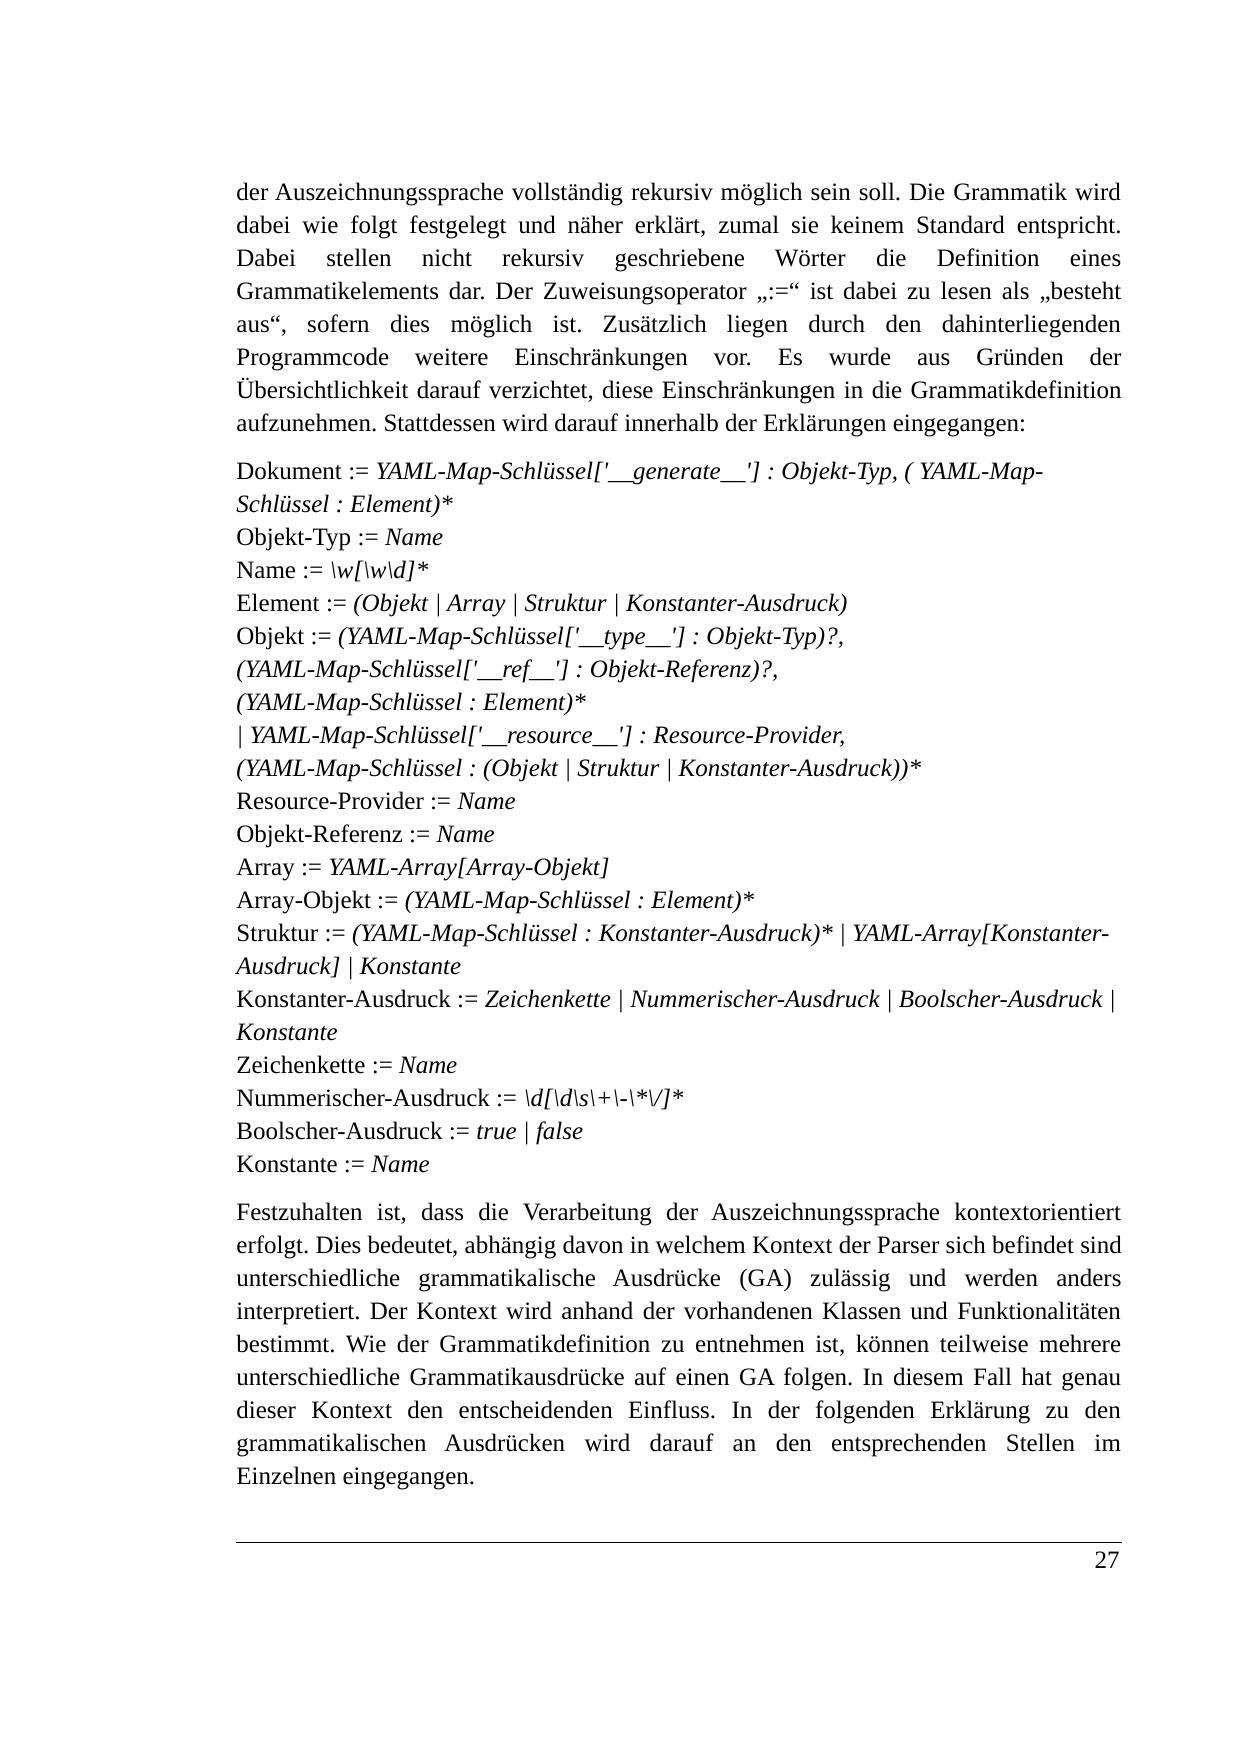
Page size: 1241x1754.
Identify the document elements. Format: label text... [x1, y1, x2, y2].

text Dokument := YAML-Map-Schlüssel['__generate__'] : Objekt-Typ, ( YAML-Map-Schlüssel : Element)* Objekt-Typ := Name Name := \w[\w\d]* Element := (Objekt | Array | Struktur | Konstanter-Ausdruck) Objekt := (YAML-Map-Schlüssel['__type__'] : Objekt-Typ)?, (YAML-Map-Schlüssel['__ref__'] : Objekt-Referenz)?, (YAML-Map-Schlüssel : Element)* | YAML-Map-Schlüssel['__resource__'] : Resource-Provider, (YAML-Map-Schlüssel : (Objekt | Struktur | Konstanter-Ausdruck))* Resource-Provider := Name Objekt-Referenz := Name Array := YAML-Array[Array-Objekt] Array-Objekt := (YAML-Map-Schlüssel : Element)* Struktur := (YAML-Map-Schlüssel : Konstanter-Ausdruck)* | YAML-Array[Konstanter-Ausdruck] | Konstante Konstanter-Ausdruck := Zeichenkette | Nummerischer-Ausdruck | Boolscher-Ausdruck | Konstante Zeichenkette := Name Nummerischer-Ausdruck := \d[\d\s\+\-\*\/]* Boolscher-Ausdruck := true | false Konstante := Name [236, 456, 1122, 1178]
text Festzuhalten ist, dass die Verarbeitung der Auszeichnungssprache kontextorientiert erfolgt. Dies bedeutet, abhängig davon in welchem Kontext der Parser sich befindet sind unterschiedliche grammatikalische Ausdrücke (GA) zulässig und werden anders interpretiert. Der Kontext wird anhand der vorhandenen Klassen und Funktionalitäten bestimmt. Wie der Grammatikdefinition zu entnehmen ist, können teilweise mehrere unterschiedliche Grammatikausdrücke auf einen GA folgen. In diesem Fall hat genau dieser Kontext den entscheidenden Einfluss. In der folgenden Erklärung zu den grammatikalischen Ausdrücken wird darauf an den entsprechenden Stellen im Einzelnen eingegangen. [236, 1197, 1122, 1490]
text der Auszeichnungssprache vollständig rekursiv möglich sein soll. Die Grammatik wird dabei wie folgt festgelegt und näher erklärt, zumal sie keinem Standard entspricht. Dabei stellen nicht rekursiv geschriebene Wörter die Definition eines Grammatikelements dar. Der Zuweisungsoperator „:=“ ist dabei zu lesen als „besteht aus“, sofern dies möglich ist. Zusätzlich liegen durch den dahinterliegenden Programmcode weitere Einschränkungen vor. Es wurde aus Gründen der Übersichtlichkeit darauf verzichtet, diese Einschränkungen in die Grammatikdefinition aufzunehmen. Stattdessen wird darauf innerhalb der Erklärungen eingegangen: [236, 177, 1122, 437]
